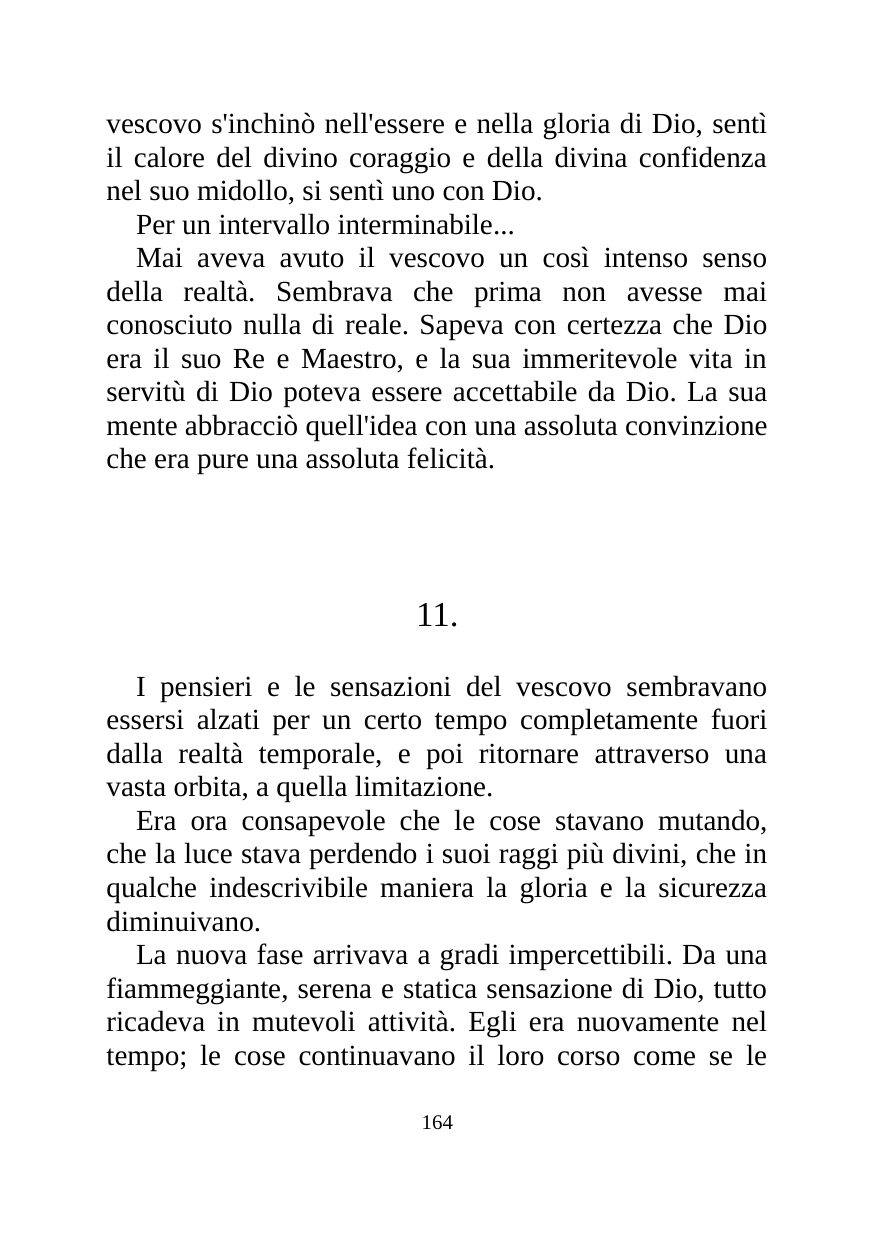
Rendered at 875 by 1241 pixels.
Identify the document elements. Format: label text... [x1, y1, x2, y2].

text I pensieri e le sensazioni del vescovo sembravano essersi alzati per un certo tempo completamente fuori dalla realtà temporale, e poi ritornare attraverso una vasta orbita, a quella limitazione. [106, 669, 768, 803]
text Mai aveva avuto il vescovo un così intenso senso della realtà. Sembrava che prima non avesse mai conosciuto nulla di reale. Sapeva con certezza che Dio era il suo Re e Maestro, e la sua immeritevole vita in servitù di Dio poteva essere accettabile da Dio. La sua mente abbracciò quell'idea con una assoluta convinzione che era pure una assoluta felicità. [106, 240, 768, 475]
text Era ora consapevole che le cose stavano mutando, che la luce stava perdendo i suoi raggi più divini, che in qualche indescrivibile maniera la gloria e la sicurezza diminuivano. [106, 803, 768, 937]
subtitle 11. [106, 593, 768, 633]
text vescovo s'inchinò nell'essere e nella gloria di Dio, sentì il calore del divino coraggio e della divina confidenza nel suo midollo, si sentì uno con Dio. [106, 106, 768, 207]
text Per un intervallo interminabile... [106, 207, 768, 240]
text La nuova fase arrivava a gradi impercettibili. Da una fiammeggiante, serena e statica sensazione di Dio, tutto ricadeva in mutevoli attività. Egli era nuovamente nel tempo; le cose continuavano il loro corso come se le [106, 937, 768, 1071]
